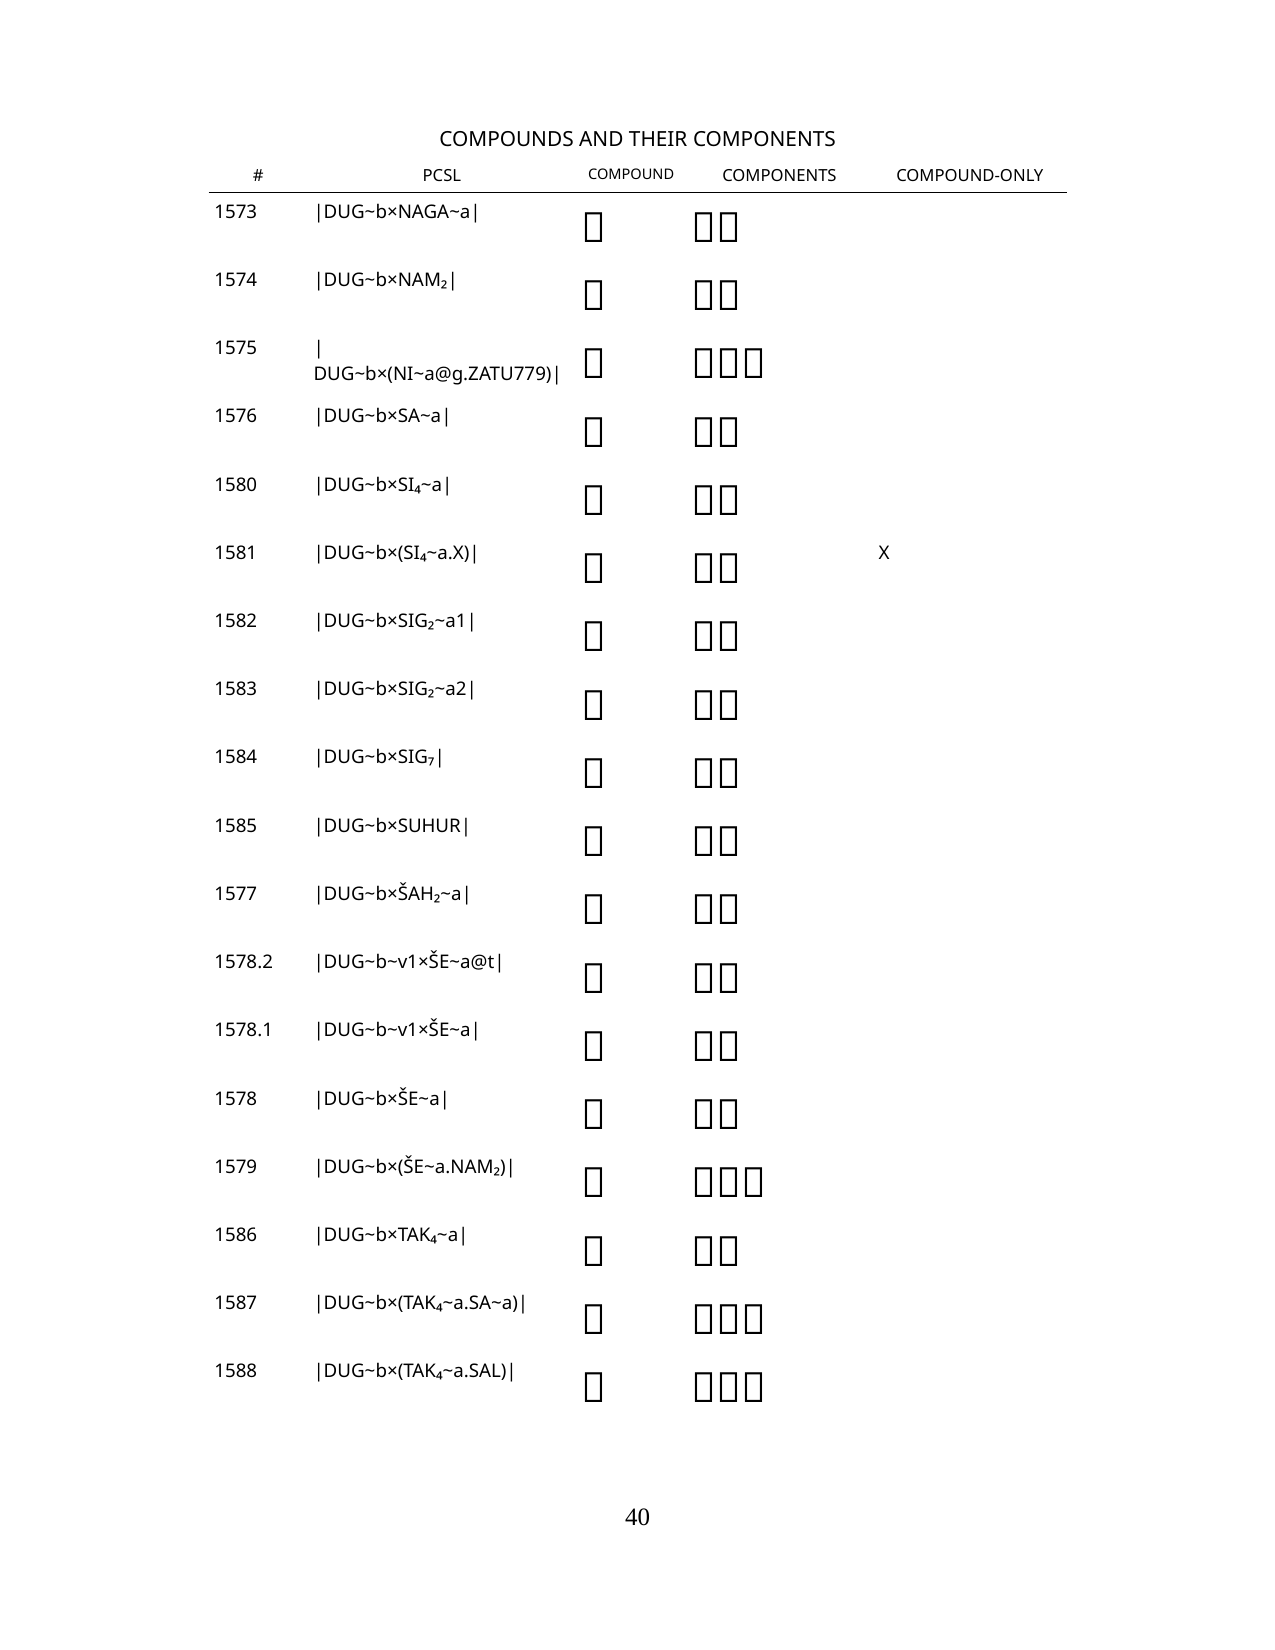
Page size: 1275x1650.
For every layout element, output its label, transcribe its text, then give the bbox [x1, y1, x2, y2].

table_cell |DUG~b×SUHUR| [308, 806, 576, 874]
table_cell |DUG~b×SIG₇| [308, 738, 576, 806]
table_cell 𒲲 [576, 806, 686, 874]
table_cell [873, 465, 1067, 533]
table_cell [873, 1079, 1067, 1147]
table_cell 𒲭 [576, 465, 686, 533]
table_cell X [873, 533, 1067, 602]
table_cell 𒲪 [576, 1011, 686, 1079]
table_cell 1584 [209, 738, 308, 806]
table_cell 𒲬 [576, 1148, 686, 1216]
table_cell 𒞛𒩃 [686, 806, 872, 874]
table_cell 𒲤 [576, 193, 686, 260]
table_cell 𒞜𒧗 [686, 943, 872, 1011]
table_cell 1588 [209, 1352, 308, 1420]
table_cell 𒞛𒩢𒦪 [686, 1284, 872, 1352]
table_cell 𒲴 [576, 1284, 686, 1352]
table_cell 𒞛𒩢 [686, 1216, 872, 1284]
table_cell |DUG~b×ŠAH₂~a| [308, 875, 576, 943]
table_cell 𒞜𒧖 [686, 1011, 872, 1079]
table_cell |DUG~b×ŠE~a| [308, 1079, 576, 1147]
table_cell [873, 329, 1067, 397]
table_cell |DUG~b×SA~a| [308, 397, 576, 465]
table_cell |DUG~b×NAM₂| [308, 260, 576, 329]
table_cell 1583 [209, 670, 308, 738]
table_cell 𒞛𒦪 [686, 397, 872, 465]
table_cell 1579 [209, 1148, 308, 1216]
table_cell 1573 [209, 193, 308, 260]
table_cell 1585 [209, 806, 308, 874]
table_cell |DUG~b×(TAK₄~a.SA~a)| [308, 1284, 576, 1352]
table_cell 𒲧 [576, 397, 686, 465]
table_cell 1580 [209, 465, 308, 533]
table_cell |DUG~b~v1×ŠE~a@t| [308, 943, 576, 1011]
table_cell 𒞛𒥥𒯕 [686, 329, 872, 397]
table_cell [873, 1011, 1067, 1079]
table_cell [873, 943, 1067, 1011]
table_cell 𒞛𒨟 [686, 670, 872, 738]
table_cell |DUG~b×NAGA~a| [308, 193, 576, 260]
table_cell |DUG~b×SI₄~a| [308, 465, 576, 533]
table_cell |DUG~b~v1×ŠE~a| [308, 1011, 576, 1079]
table_cell 𒲥 [576, 260, 686, 329]
table_cell |DUG~b×SIG₂~a2| [308, 670, 576, 738]
table_cell 1578.1 [209, 1011, 308, 1079]
table_cell [873, 738, 1067, 806]
table_cell 1582 [209, 602, 308, 670]
table_cell 𒞛𒨮 [686, 738, 872, 806]
table_cell # [209, 158, 308, 192]
table_cell [873, 1352, 1067, 1420]
table_cell 𒲫 [576, 943, 686, 1011]
table_cell |DUG~b×SIG₂~a1| [308, 602, 576, 670]
table_cell 𒲯 [576, 602, 686, 670]
table_cell |DUG~b×(NI~a@g.ZATU779)| [308, 329, 576, 397]
table_cell |DUG~b×TAK₄~a| [308, 1216, 576, 1284]
table_cell 𒲦 [576, 329, 686, 397]
table_cell |DUG~b×(TAK₄~a.SAL)| [308, 1352, 576, 1420]
table_cell 1581 [209, 533, 308, 602]
table_cell 𒞛𒩢𒦳 [686, 1352, 872, 1420]
table_cell [873, 1216, 1067, 1284]
table_cell 𒲳 [576, 1216, 686, 1284]
table_cell 𒲰 [576, 670, 686, 738]
table_cell 1575 [209, 329, 308, 397]
table_cell COMPOUND-ONLY [873, 158, 1067, 192]
table_cell COMPONENTS [686, 158, 872, 192]
table_cell 1577 [209, 875, 308, 943]
table_cell 1578 [209, 1079, 308, 1147]
table_cell PCSL [308, 158, 576, 192]
table_cell 𒞛𒧖 [686, 1079, 872, 1147]
table_cell [873, 193, 1067, 260]
table_cell [873, 397, 1067, 465]
table_cell 𒲵 [576, 1352, 686, 1420]
table_cell 𒞛𒨕 [686, 533, 872, 602]
table_cell 𒲱 [576, 738, 686, 806]
table_cell 𒞛𒥍 [686, 260, 872, 329]
table_cell 𒞛𒧍 [686, 875, 872, 943]
table_cell [873, 670, 1067, 738]
table_cell 𒞛𒥁 [686, 193, 872, 260]
table_cell |DUG~b×(ŠE~a.NAM₂)| [308, 1148, 576, 1216]
table_cell 𒲮 [576, 533, 686, 602]
table_cell 1586 [209, 1216, 308, 1284]
table_cell [873, 875, 1067, 943]
table_header COMPOUNDS AND THEIR COMPONENTS [209, 118, 1067, 158]
table_cell [873, 1148, 1067, 1216]
table_cell 1576 [209, 397, 308, 465]
table_cell 1578.2 [209, 943, 308, 1011]
table_cell 1574 [209, 260, 308, 329]
table_cell 𒞛𒧖𒥍 [686, 1148, 872, 1216]
table_cell [873, 1284, 1067, 1352]
table_cell 𒞛𒨞 [686, 602, 872, 670]
table_cell 𒲨 [576, 875, 686, 943]
table_cell 𒲩 [576, 1079, 686, 1147]
table_cell 1587 [209, 1284, 308, 1352]
table_cell [873, 806, 1067, 874]
table_cell [873, 260, 1067, 329]
table_cell COMPOUND [576, 158, 686, 192]
table_cell [873, 602, 1067, 670]
table_cell |DUG~b×(SI₄~a.X)| [308, 533, 576, 602]
table_cell 𒞛𒨕 [686, 465, 872, 533]
